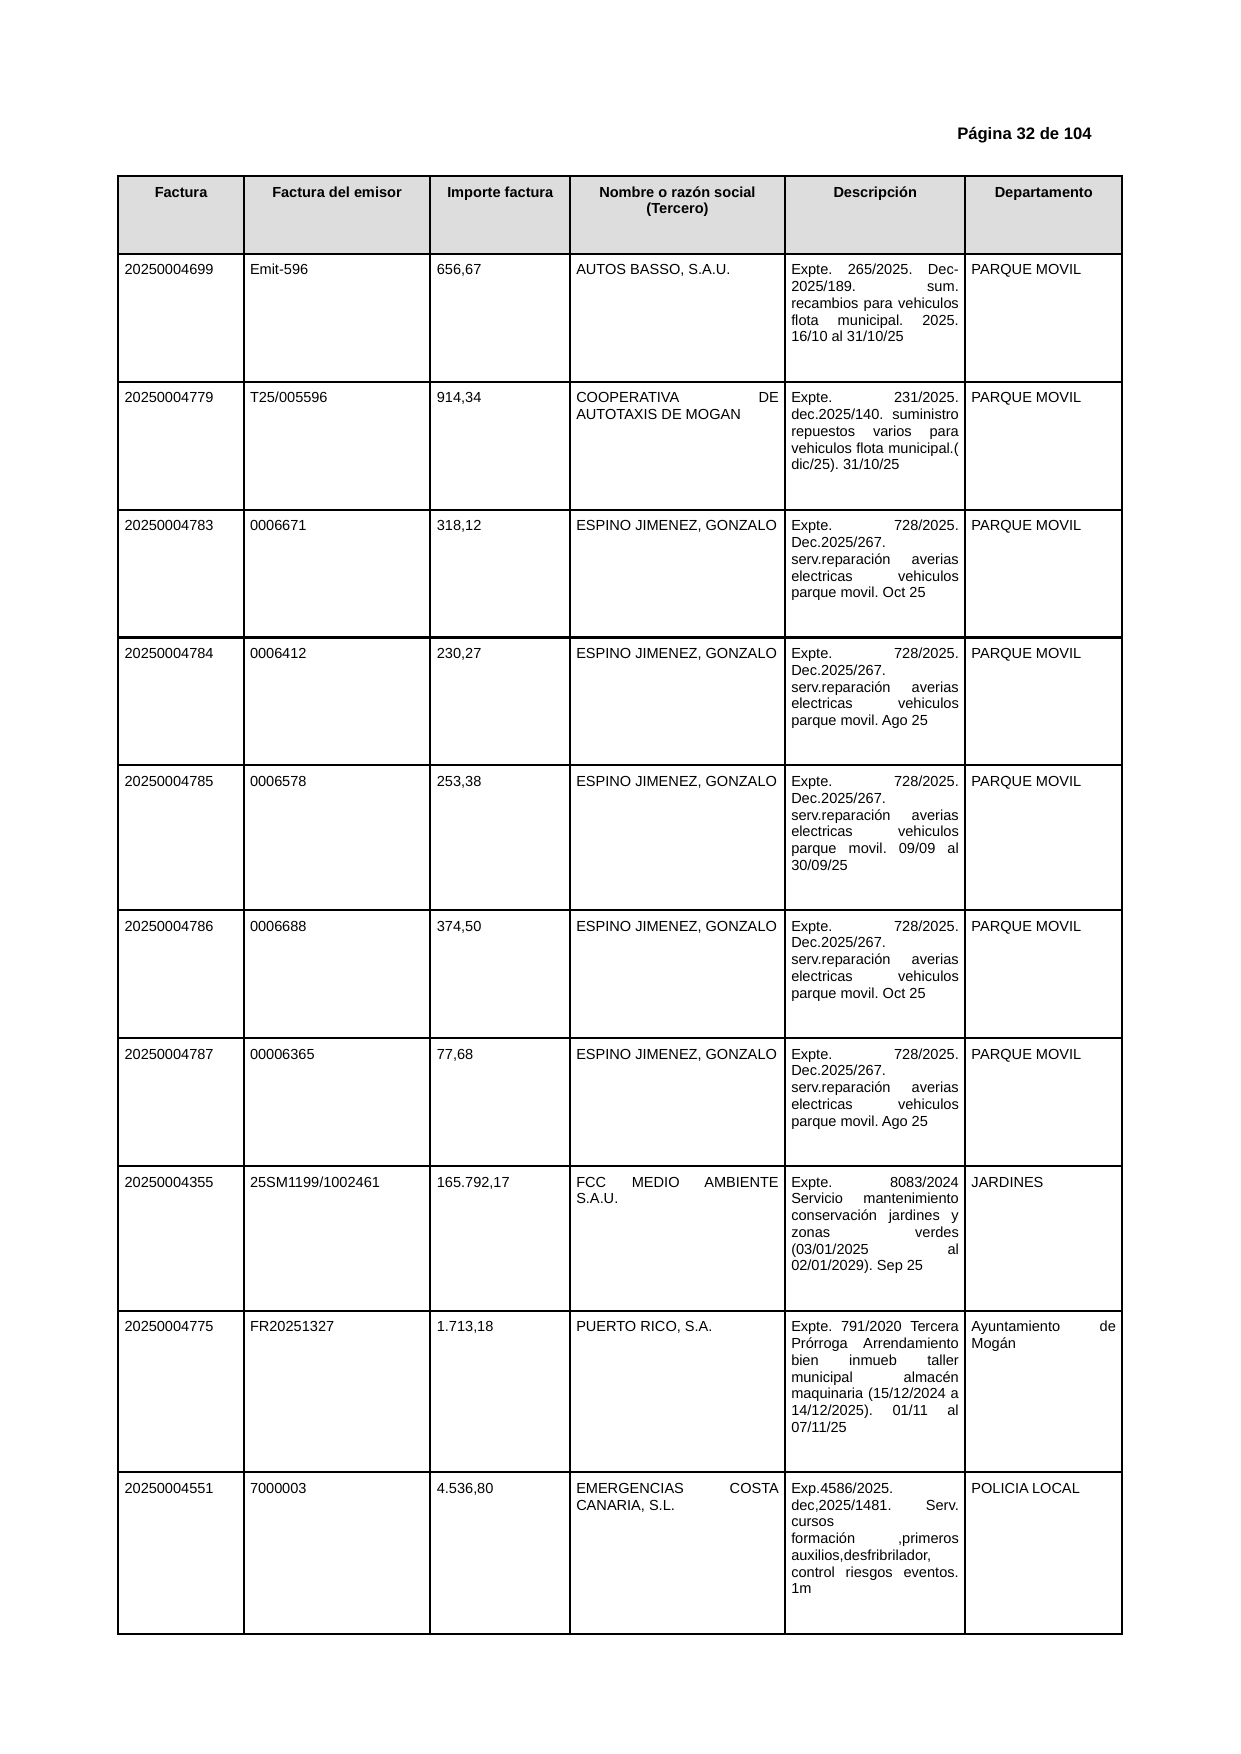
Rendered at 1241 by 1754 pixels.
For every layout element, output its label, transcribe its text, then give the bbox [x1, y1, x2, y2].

table_cell Expte. 728/2025. Dec.2025/267. serv.reparación averias electricas vehiculos parque movil. 09/09 al 30/09/25 [786, 766, 964, 909]
table_cell ESPINO JIMENEZ, GONZALO [571, 766, 784, 909]
table_cell PUERTO RICO, S.A. [571, 1312, 784, 1471]
table_cell ESPINO JIMENEZ, GONZALO [571, 1039, 784, 1165]
table_cell 25SM1199/1002461 [245, 1167, 429, 1309]
table_cell Emit-596 [245, 255, 429, 381]
table_cell Expte. 231/2025. dec.2025/140. suministro repuestos varios para vehiculos flota municipal.( dic/25). 31/10/25 [786, 383, 964, 508]
table_header Factura [119, 177, 243, 253]
table_cell 20250004785 [119, 766, 243, 909]
table_cell 914,34 [431, 383, 569, 508]
table_cell PARQUE MOVIL [966, 911, 1121, 1037]
table_cell 77,68 [431, 1039, 569, 1165]
table_header Descripción [786, 177, 964, 253]
table_cell ESPINO JIMENEZ, GONZALO [571, 911, 784, 1037]
table_cell Exp.4586/2025. dec,2025/1481. Serv. cursos formación ,primeros auxilios,desfribrilador, control riesgos eventos. 1m [786, 1473, 964, 1632]
table_cell Expte. 265/2025. Dec-2025/189. sum. recambios para vehiculos flota municipal. 2025. 16/10 al 31/10/25 [786, 255, 964, 381]
table_header Factura del emisor [245, 177, 429, 253]
table_cell PARQUE MOVIL [966, 766, 1121, 909]
table_cell FCC MEDIO AMBIENTE S.A.U. [571, 1167, 784, 1309]
table_cell 7000003 [245, 1473, 429, 1632]
table_cell 374,50 [431, 911, 569, 1037]
table_cell 656,67 [431, 255, 569, 381]
table_cell 20250004355 [119, 1167, 243, 1309]
table_cell 0006412 [245, 639, 429, 764]
table_header Nombre o razón social (Tercero) [571, 177, 784, 253]
table_cell ESPINO JIMENEZ, GONZALO [571, 511, 784, 636]
table_header Importe factura [431, 177, 569, 253]
table_cell ESPINO JIMENEZ, GONZALO [571, 639, 784, 764]
table_cell PARQUE MOVIL [966, 383, 1121, 508]
table_cell 20250004786 [119, 911, 243, 1037]
table_cell 230,27 [431, 639, 569, 764]
table_cell 0006671 [245, 511, 429, 636]
table_cell 20250004783 [119, 511, 243, 636]
table_cell POLICIA LOCAL [966, 1473, 1121, 1632]
table_cell AUTOS BASSO, S.A.U. [571, 255, 784, 381]
table_cell Ayuntamiento de Mogán [966, 1312, 1121, 1471]
table_cell Expte. 8083/2024 Servicio mantenimiento conservación jardines y zonas verdes (03/01/2025 al 02/01/2029). Sep 25 [786, 1167, 964, 1309]
table_cell 20250004779 [119, 383, 243, 508]
table_cell 4.536,80 [431, 1473, 569, 1632]
table_cell Expte. 728/2025. Dec.2025/267. serv.reparación averias electricas vehiculos parque movil. Oct 25 [786, 911, 964, 1037]
table_cell 0006688 [245, 911, 429, 1037]
table_cell 253,38 [431, 766, 569, 909]
table_cell FR20251327 [245, 1312, 429, 1471]
table_cell 20250004551 [119, 1473, 243, 1632]
table_cell 00006365 [245, 1039, 429, 1165]
table_cell PARQUE MOVIL [966, 255, 1121, 381]
table_cell 20250004787 [119, 1039, 243, 1165]
table_cell COOPERATIVA DE AUTOTAXIS DE MOGAN [571, 383, 784, 508]
table_cell Expte. 791/2020 Tercera Prórroga Arrendamiento bien inmueb taller municipal almacén maquinaria (15/12/2024 a 14/12/2025). 01/11 al 07/11/25 [786, 1312, 964, 1471]
table_cell 0006578 [245, 766, 429, 909]
table_cell T25/005596 [245, 383, 429, 508]
table_cell 20250004699 [119, 255, 243, 381]
table_cell JARDINES [966, 1167, 1121, 1309]
table_cell 318,12 [431, 511, 569, 636]
table_cell 20250004775 [119, 1312, 243, 1471]
table_cell 1.713,18 [431, 1312, 569, 1471]
table_cell Expte. 728/2025. Dec.2025/267. serv.reparación averias electricas vehiculos parque movil. Ago 25 [786, 639, 964, 764]
table_cell PARQUE MOVIL [966, 1039, 1121, 1165]
table_cell PARQUE MOVIL [966, 511, 1121, 636]
table_cell 165.792,17 [431, 1167, 569, 1309]
table_cell Expte. 728/2025. Dec.2025/267. serv.reparación averias electricas vehiculos parque movil. Ago 25 [786, 1039, 964, 1165]
table_cell 20250004784 [119, 639, 243, 764]
table_cell EMERGENCIAS COSTA CANARIA, S.L. [571, 1473, 784, 1632]
table_cell Expte. 728/2025. Dec.2025/267. serv.reparación averias electricas vehiculos parque movil. Oct 25 [786, 511, 964, 636]
table_header Departamento [966, 177, 1121, 253]
table_cell PARQUE MOVIL [966, 639, 1121, 764]
